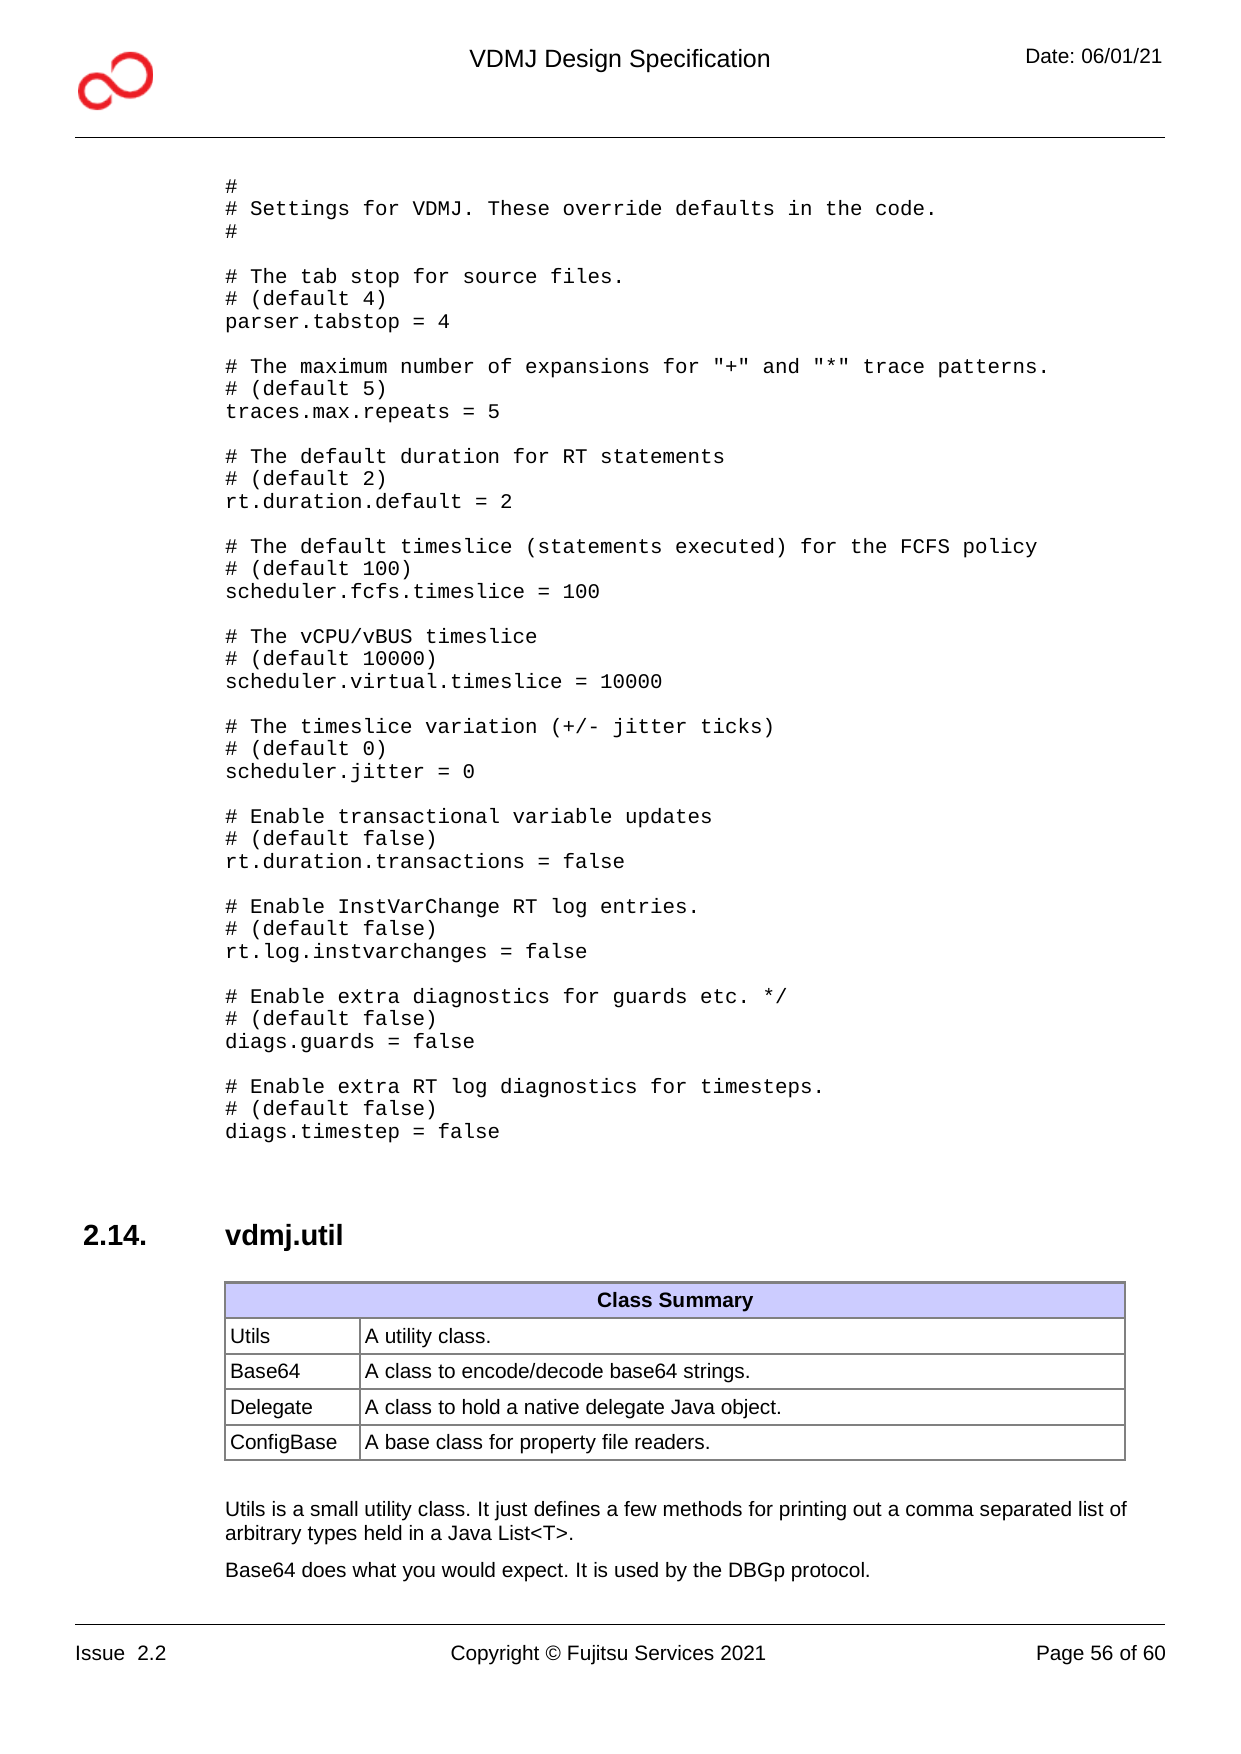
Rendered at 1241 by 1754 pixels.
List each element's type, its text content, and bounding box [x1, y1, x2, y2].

table_header Class Summary [226, 1284, 1124, 1317]
text # (default false) [225, 828, 1165, 850]
text diags.timestep = false [225, 1120, 1165, 1143]
table_cell Base64 [226, 1355, 359, 1388]
text # Enable extra RT log diagnostics for timesteps. [225, 1075, 1165, 1098]
text # The default timeslice (statements executed) for the FCFS policy [225, 535, 1165, 558]
text rt.log.instvarchanges = false [225, 940, 1165, 963]
table_cell A class to hold a native delegate Java object. [361, 1390, 1124, 1423]
text # (default false) [225, 1098, 1165, 1120]
text # The maximum number of expansions for "+" and "*" trace patterns. [225, 355, 1165, 378]
text # Settings for VDMJ. These override defaults in the code. [225, 198, 1165, 220]
text scheduler.jitter = 0 [225, 760, 1165, 783]
text # (default 4) [225, 288, 1165, 310]
text # Enable transactional variable updates [225, 805, 1165, 828]
text # The timeslice variation (+/- jitter ticks) [225, 715, 1165, 738]
text # (default false) [225, 1008, 1165, 1030]
text # The vCPU/vBUS timeslice [225, 625, 1165, 648]
text diags.guards = false [225, 1030, 1165, 1053]
text # The default duration for RT statements [225, 445, 1165, 468]
text rt.duration.transactions = false [225, 850, 1165, 873]
text # (default 2) [225, 468, 1165, 490]
table_cell A class to encode/decode base64 strings. [361, 1355, 1124, 1388]
text # Enable extra diagnostics for guards etc. */ [225, 985, 1165, 1008]
text rt.duration.default = 2 [225, 490, 1165, 513]
table_cell A utility class. [361, 1319, 1124, 1352]
text # Enable InstVarChange RT log entries. [225, 895, 1165, 918]
text traces.max.repeats = 5 [225, 400, 1165, 423]
text # The tab stop for source files. [225, 265, 1165, 288]
table_cell A base class for property file readers. [361, 1426, 1124, 1459]
text # (default 5) [225, 378, 1165, 400]
table_cell Delegate [226, 1390, 359, 1423]
text # [225, 175, 1165, 198]
picture [78, 44, 153, 120]
subtitle vdmj.util [75, 1218, 1165, 1251]
text # (default 100) [225, 558, 1165, 580]
text scheduler.fcfs.timeslice = 100 [225, 580, 1165, 603]
text # (default 0) [225, 738, 1165, 760]
table_cell ConfigBase [226, 1426, 359, 1459]
text Utils is a small utility class. It just defines a few methods for printing out a comma separated list of arbitrary types held in a Java List<T>. [225, 1498, 1165, 1546]
text # (default false) [225, 918, 1165, 940]
text # [225, 220, 1165, 243]
text # (default 10000) [225, 648, 1165, 670]
text scheduler.virtual.timeslice = 10000 [225, 670, 1165, 693]
text parser.tabstop = 4 [225, 310, 1165, 333]
table_cell Utils [226, 1319, 359, 1352]
text Base64 does what you would expect. It is used by the DBGp protocol. [225, 1558, 1165, 1582]
